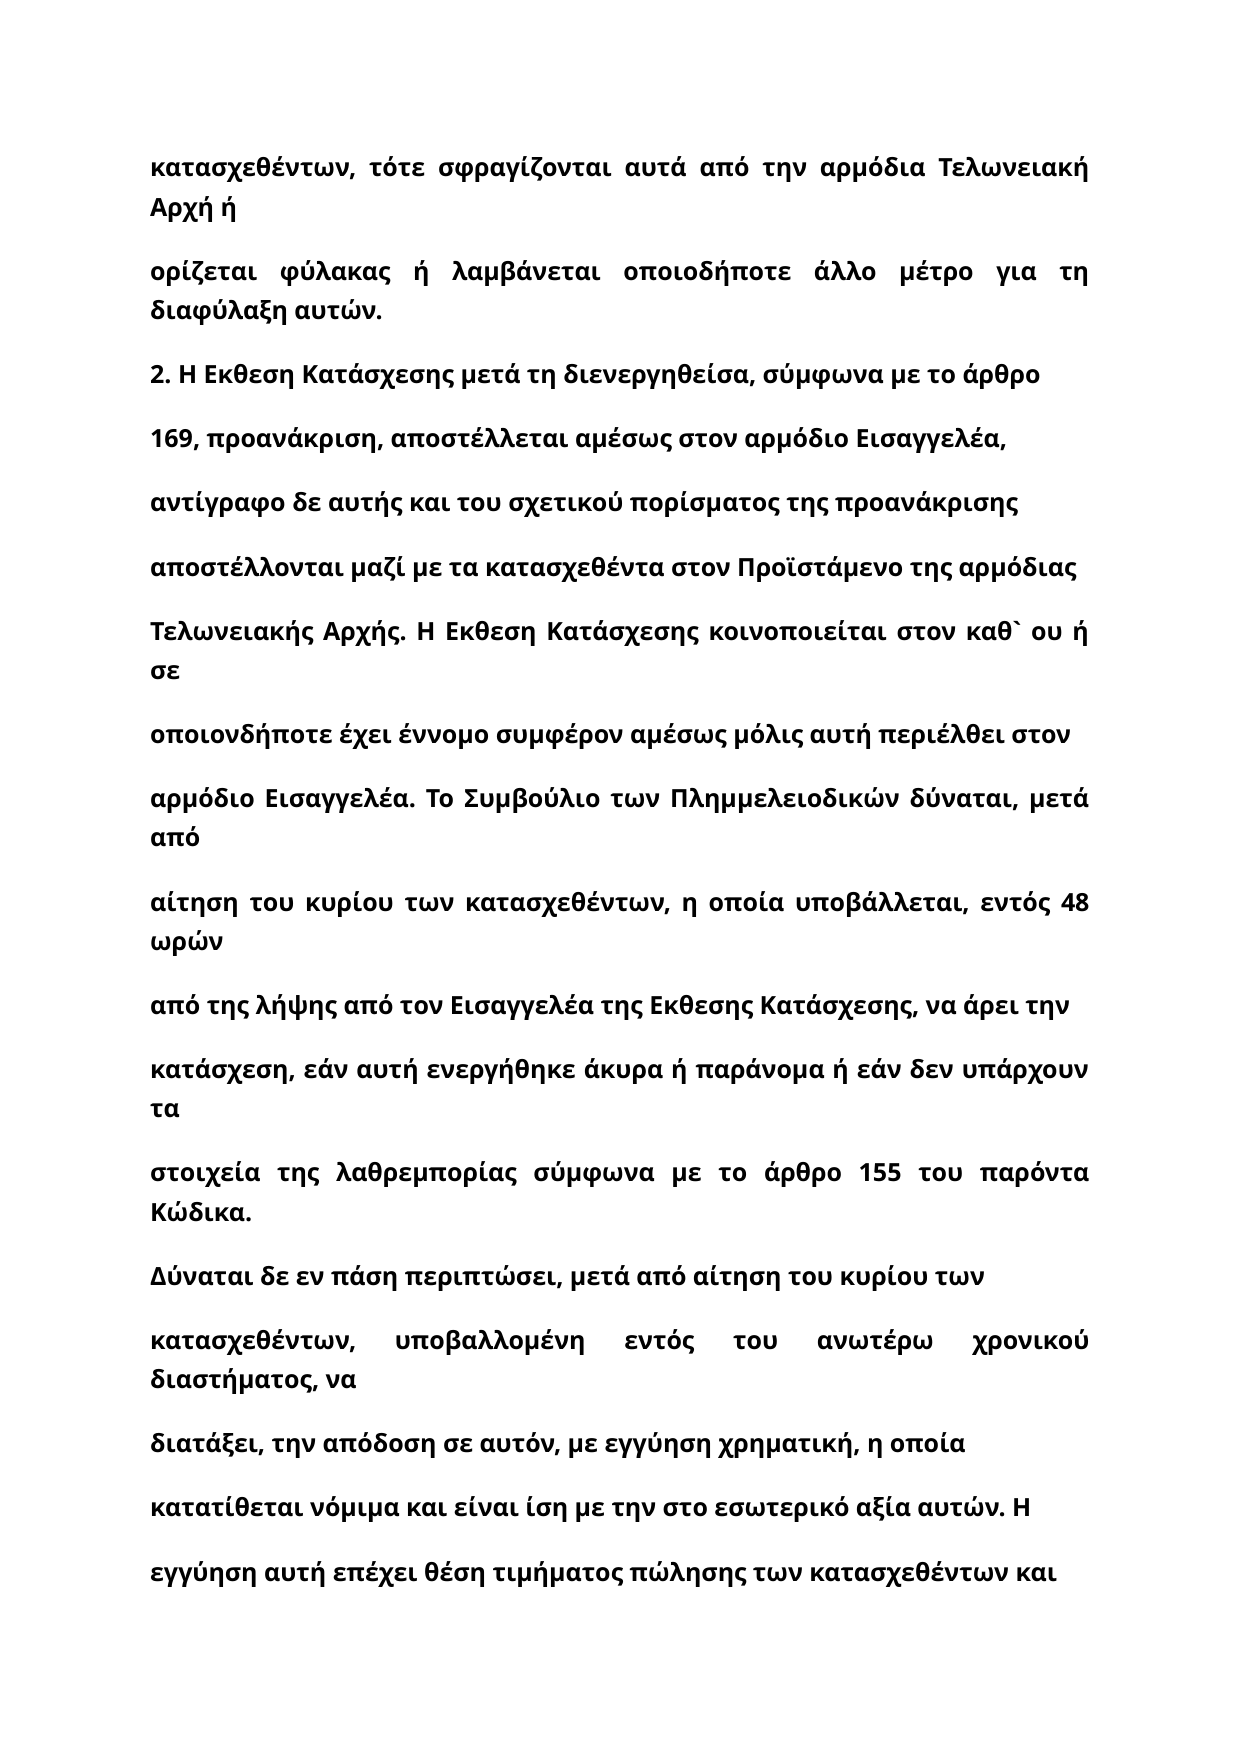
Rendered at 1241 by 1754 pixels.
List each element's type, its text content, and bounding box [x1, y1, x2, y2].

text 169, προανάκριση, αποστέλλεται αμέσως στον αρμόδιο Εισαγγελέα, [150, 421, 1090, 455]
text 2. Η Εκθεση Κατάσχεσης μετά τη διενεργηθείσα, σύμφωνα με το άρθρο [150, 357, 1090, 391]
text οποιονδήποτε έχει έννομο συμφέρον αμέσως μόλις αυτή περιέλθει στον [150, 717, 1090, 751]
text αποστέλλονται μαζί με τα κατασχεθέντα στον Προϊστάμενο της αρμόδιας [150, 549, 1090, 583]
text από της λήψης από τον Εισαγγελέα της Εκθεσης Κατάσχεσης, να άρει την [150, 987, 1090, 1022]
text αίτηση του κυρίου των κατασχεθέντων, η οποία υποβάλλεται, εντός 48 ωρών [150, 884, 1090, 957]
text κατασχεθέντων, υποβαλλομένη εντός του ανωτέρω χρονικού διαστήματος, να [150, 1322, 1090, 1396]
text ορίζεται φύλακας ή λαμβάνεται οποιοδήποτε άλλο μέτρο για τη διαφύλαξη αυτών. [150, 253, 1090, 327]
text Τελωνειακής Αρχής. Η Εκθεση Κατάσχεσης κοινοποιείται στον καθ` ου ή σε [150, 613, 1090, 687]
text διατάξει, την απόδοση σε αυτόν, με εγγύηση χρηματική, η οποία [150, 1426, 1090, 1460]
text κατασχεθέντων, τότε σφραγίζονται αυτά από την αρμόδια Τελωνειακή Αρχή ή [150, 150, 1090, 223]
text εγγύηση αυτή επέχει θέση τιμήματος πώλησης των κατασχεθέντων και [150, 1554, 1090, 1588]
text κατάσχεση, εάν αυτή ενεργήθηκε άκυρα ή παράνομα ή εάν δεν υπάρχουν τα [150, 1052, 1090, 1125]
text αντίγραφο δε αυτής και του σχετικού πορίσματος της προανάκρισης [150, 485, 1090, 519]
text στοιχεία της λαθρεμπορίας σύμφωνα με το άρθρο 155 του παρόντα Κώδικα. [150, 1155, 1090, 1228]
text αρμόδιο Εισαγγελέα. Το Συμβούλιο των Πλημμελειοδικών δύναται, μετά από [150, 781, 1090, 854]
text κατατίθεται νόμιμα και είναι ίση με την στο εσωτερικό αξία αυτών. Η [150, 1490, 1090, 1524]
text Δύναται δε εν πάση περιπτώσει, μετά από αίτηση του κυρίου των [150, 1258, 1090, 1292]
